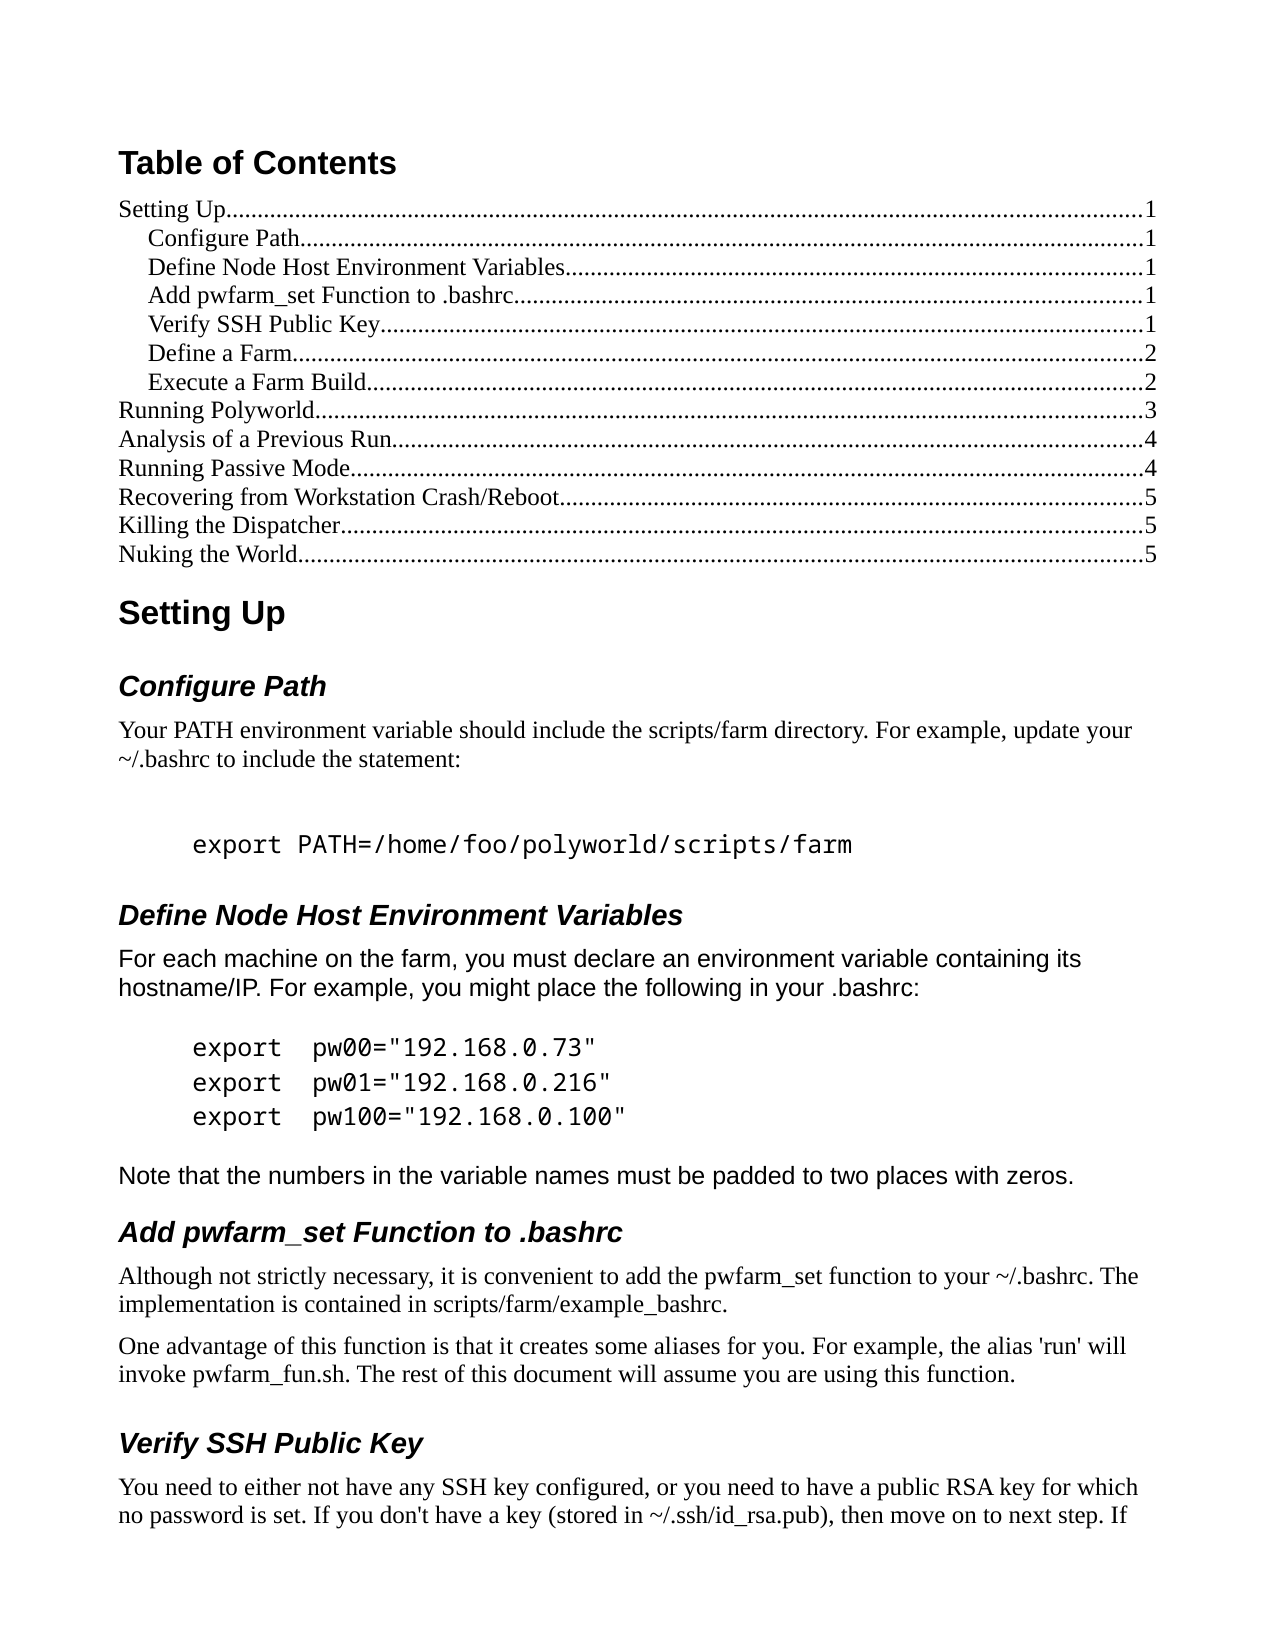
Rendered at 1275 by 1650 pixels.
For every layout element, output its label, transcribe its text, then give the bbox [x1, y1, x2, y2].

text Your PATH environment variable should include the scripts/farm directory. For example, update your ~/.bashrc to include the statement: [118, 715, 1157, 772]
text Define Node Host Environment Variables 1 [148, 252, 1157, 280]
subtitle Configure Path [118, 669, 1157, 702]
subtitle Setting Up [118, 593, 1157, 631]
text Add pwfarm_set Function to .bashrc 1 [148, 280, 1157, 309]
subtitle Define Node Host Environment Variables [118, 898, 1157, 931]
subtitle Add pwfarm_set Function to .bashrc [118, 1215, 1157, 1248]
subtitle Verify SSH Public Key [118, 1426, 1157, 1459]
text Setting Up 1 [118, 194, 1157, 223]
text Running Polyworld 3 [118, 395, 1157, 424]
text export pw100="192.168.0.100" [118, 1098, 1157, 1132]
text One advantage of this function is that it creates some aliases for you. For example, the alias 'run' will invoke pwfarm_fun.sh. The rest of this document will assume you are using this function. [118, 1331, 1157, 1388]
text Running Passive Mode 4 [118, 453, 1157, 482]
text You need to either not have any SSH key configured, or you need to have a public RSA key for which no password is set. If you don't have a key (stored in ~/.ssh/id_rsa.pub), then move on to next step. If [118, 1472, 1157, 1529]
text export PATH=/home/foo/polyworld/scripts/farm [118, 826, 1157, 860]
text For each machine on the farm, you must declare an environment variable containing its hostname/IP. For example, you might place the following in your .bashrc: [118, 944, 1157, 1001]
text Define a Farm 2 [148, 338, 1157, 367]
text Killing the Dispatcher 5 [118, 510, 1157, 539]
subtitle Table of Contents [118, 143, 1157, 182]
text Note that the numbers in the variable names must be padded to two places with zeros. [118, 1161, 1157, 1190]
text export pw01="192.168.0.216" [118, 1064, 1157, 1098]
text Although not strictly necessary, it is convenient to add the pwfarm_set function to your ~/.bashrc. The implementation is contained in scripts/farm/example_bashrc. [118, 1261, 1157, 1318]
text Configure Path 1 [148, 223, 1157, 252]
text Analysis of a Previous Run 4 [118, 424, 1157, 453]
text Execute a Farm Build 2 [148, 367, 1157, 395]
text export pw00="192.168.0.73" [118, 1030, 1157, 1064]
text Nuking the World 5 [118, 539, 1157, 568]
text Recovering from Workstation Crash/Reboot 5 [118, 482, 1157, 510]
text Verify SSH Public Key 1 [148, 309, 1157, 338]
